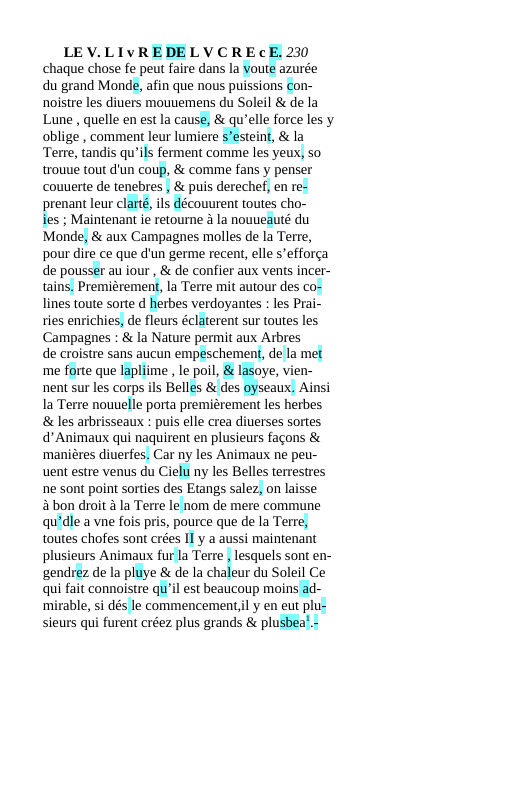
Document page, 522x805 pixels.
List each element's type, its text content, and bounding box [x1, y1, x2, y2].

text LE V. L I v R E DE L V C R E c E. 230 chaque chose fe peut faire dans la voute azurée du grand Monde, afin que nous puissions con- noistre les diuers mouuemens du Soleil & de la Lune , quelle en est la cause, & qu’elle force les y oblige , comment leur lumiere s’esteint, & la Terre, tandis qu’ils ferment comme les yeux, so trouue tout d'un coup, & comme fans y penser couuerte de tenebres , & puis derechef, en re- prenant leur clarté, ils découurent toutes cho- ies ; Maintenant ie retourne à la nouueauté du Monde, & aux Campagnes molles de la Terre, pour dire ce que d'un germe recent, elle s’efforça de pousser au iour , & de confier aux vents incer- tains. Premièrement, la Terre mit autour des co- lines toute sorte d herbes verdoyantes : les Prai- ries enrichies, de fleurs éclaterent sur toutes les Campagnes : & la Nature permit aux Arbres de croistre sans aucun empeschement, de la met me forte que lapliime , le poil, & lasoye, vien- nent sur les corps ils Belles & des oyseaux. Ainsi la Terre nouuelle porta premièrement les herbes & les arbrisseaux : puis elle crea diuerses sortes d’Animaux qui naquirent en plusieurs façons & manières diuerfes. Car ny les Animaux ne peu- uent estre venus du Cielu ny les Belles terrestres ne sont point sorties des Etangs salez, on laisse à bon droit à la Terre le nom de mere commune qu’dle a vne fois pris, pource que de la Terre, toutes chofes sont crées II y a aussi maintenant plusieurs Animaux fur la Terre , lesquels sont en- gendrez de la pluye & de la chaleur du Soleil Ce qui fait connoistre qu’il est beaucoup moins ad- mirable, si dés le commencement,il y en eut plu- sieurs qui furent créez plus grands & plusbea1.- [43, 43, 426, 630]
